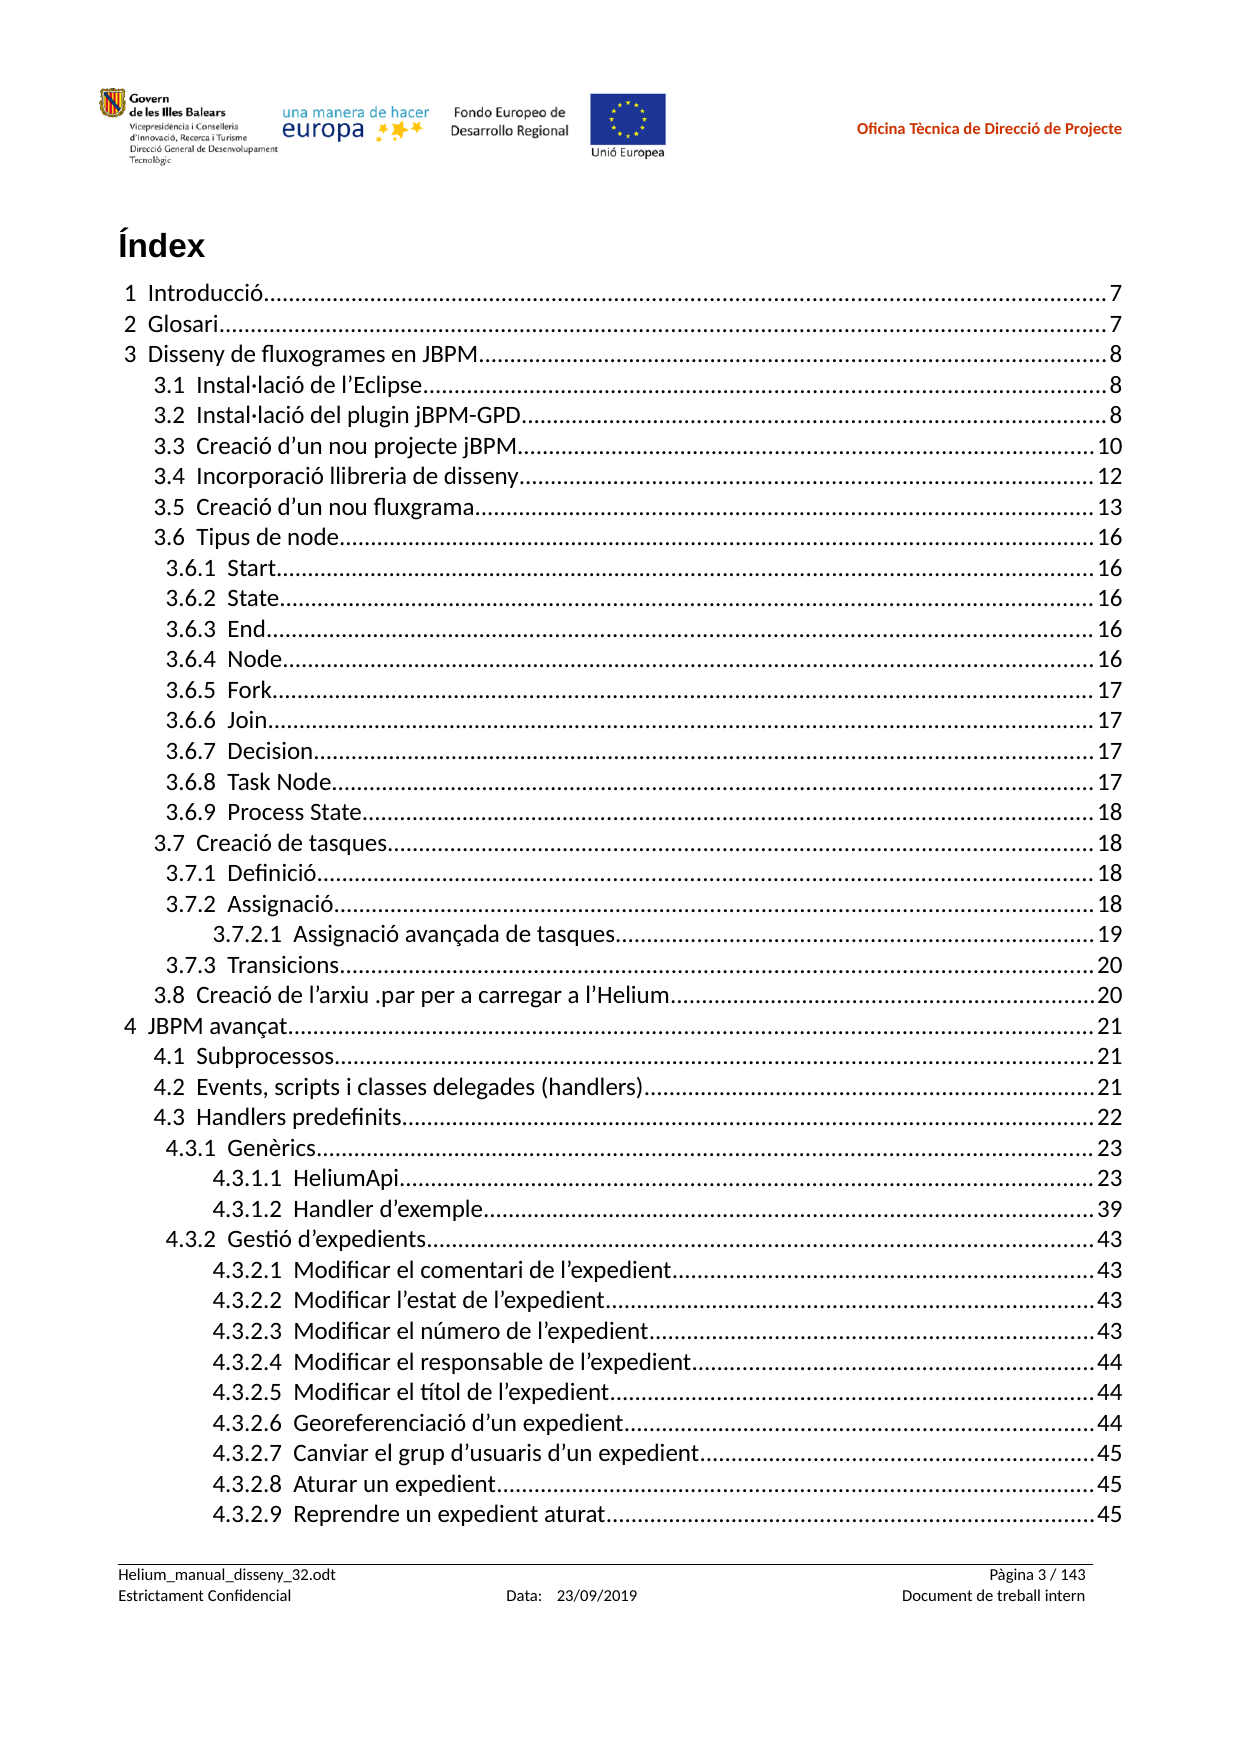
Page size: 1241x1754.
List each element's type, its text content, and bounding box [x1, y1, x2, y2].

text 3 Disseny de fluxogrames en JBPM 8 [118, 338, 1122, 369]
text 4.1 Subprocessos 21 [148, 1040, 1122, 1071]
text 3.6.2 State 16 [160, 583, 1122, 613]
text 4.3.2.8 Aturar un expedient 45 [207, 1468, 1122, 1498]
text 3.6.8 Task Node 17 [160, 766, 1122, 796]
text 4.3.2.6 Georeferenciació d’un expedient 44 [207, 1407, 1122, 1437]
text 2 Glosari 7 [118, 308, 1122, 338]
text 1 Introducció 7 [118, 277, 1122, 308]
text 4.2 Events, scripts i classes delegades (handlers) 21 [148, 1071, 1122, 1101]
text 3.6.6 Join 17 [160, 705, 1122, 735]
text 4 JBPM avançat 21 [118, 1010, 1122, 1040]
text 3.6.4 Node 16 [160, 644, 1122, 674]
text 3.6.1 Start 16 [160, 552, 1122, 583]
text 4.3.1.2 Handler d’exemple 39 [207, 1193, 1122, 1223]
text 3.6.5 Fork 17 [160, 674, 1122, 705]
text 3.6.9 Process State 18 [160, 796, 1122, 827]
text 3.5 Creació d’un nou fluxgrama 13 [148, 491, 1122, 522]
text 4.3.2.9 Reprendre un expedient aturat 45 [207, 1498, 1122, 1529]
text 4.3.2.5 Modificar el títol de l’expedient 44 [207, 1376, 1122, 1407]
text 4.3 Handlers predefinits 22 [148, 1101, 1122, 1132]
text 3.7.2 Assignació 18 [160, 888, 1122, 918]
text 4.3.1 Genèrics 23 [160, 1132, 1122, 1162]
text 4.3.2.3 Modificar el número de l’expedient 43 [207, 1315, 1122, 1346]
text 3.6 Tipus de node 16 [148, 522, 1122, 552]
text 3.7.1 Definició 18 [160, 857, 1122, 888]
text 3.2 Instal·lació del plugin jBPM-GPD 8 [148, 399, 1122, 430]
text 4.3.2.7 Canviar el grup d’usuaris d’un expedient 45 [207, 1437, 1122, 1468]
text 3.1 Instal·lació de l’Eclipse 8 [148, 369, 1122, 399]
text 3.4 Incorporació llibreria de disseny 12 [148, 461, 1122, 491]
text 4.3.2 Gestió d’expedients 43 [160, 1223, 1122, 1254]
text 3.7 Creació de tasques 18 [148, 827, 1122, 857]
text 4.3.1.1 HeliumApi 23 [207, 1162, 1122, 1193]
text 3.6.7 Decision 17 [160, 735, 1122, 766]
text 3.3 Creació d’un nou projecte jBPM 10 [148, 430, 1122, 461]
text 3.7.3 Transicions 20 [160, 949, 1122, 979]
picture [99, 87, 668, 166]
text 4.3.2.4 Modificar el responsable de l’expedient 44 [207, 1346, 1122, 1376]
subtitle Índex [118, 226, 1122, 265]
text 3.7.2.1 Assignació avançada de tasques 19 [207, 918, 1122, 949]
text 4.3.2.1 Modificar el comentari de l’expedient 43 [207, 1254, 1122, 1284]
text 3.8 Creació de l’arxiu .par per a carregar a l’Helium 20 [148, 979, 1122, 1010]
text 3.6.3 End 16 [160, 613, 1122, 644]
text 4.3.2.2 Modificar l’estat de l’expedient 43 [207, 1284, 1122, 1315]
